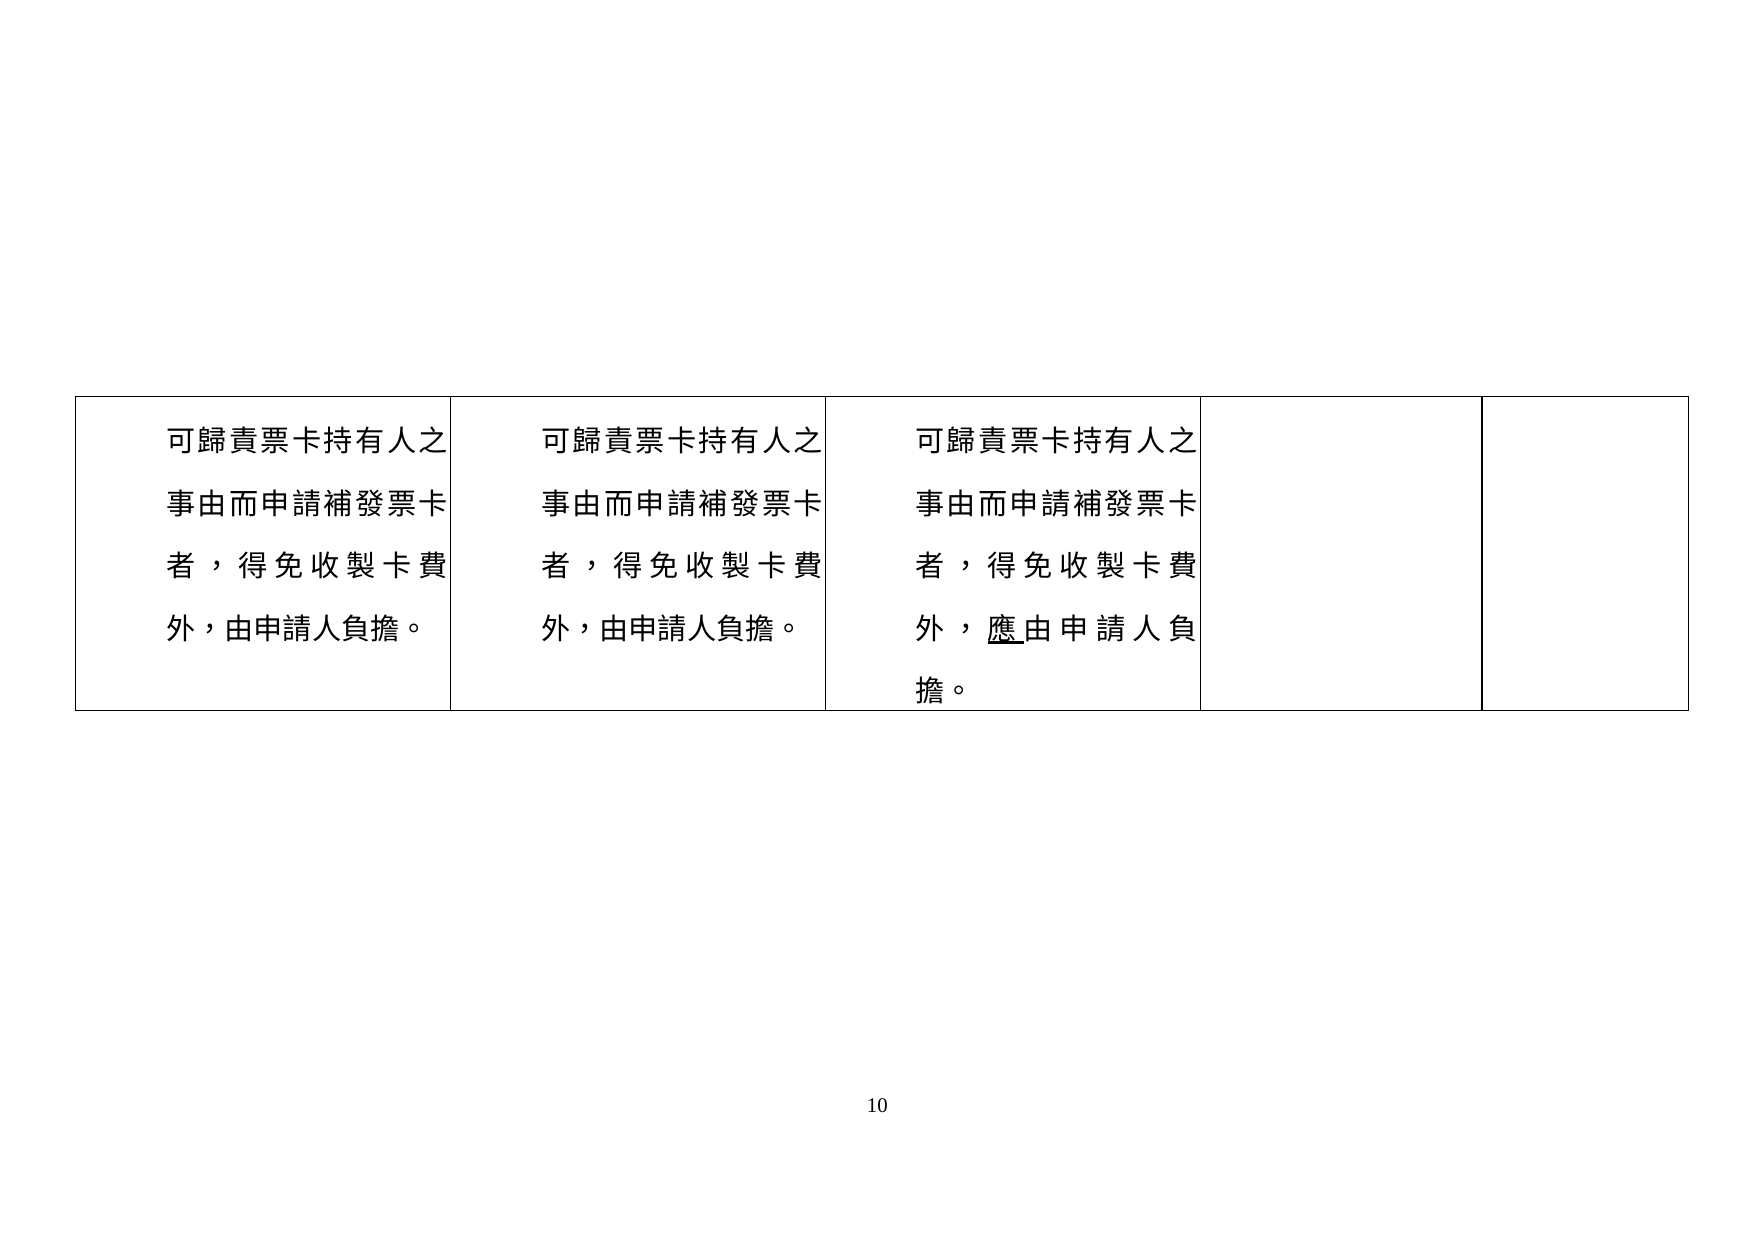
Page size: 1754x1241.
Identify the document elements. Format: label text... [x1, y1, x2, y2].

table_cell 可歸責票卡持有人之事由而申請補發票卡者，得免收製卡費外，由申請人負擔。 [76, 397, 450, 710]
table_cell 可歸責票卡持有人之事由而申請補發票卡者，得免收製卡費外，由申請人負擔。 [451, 397, 825, 710]
table_cell [1201, 397, 1481, 710]
table_cell 可歸責票卡持有人之事由而申請補發票卡者，得免收製卡費外，應由申請人負擔。 [826, 397, 1200, 710]
table_cell [1483, 397, 1688, 710]
